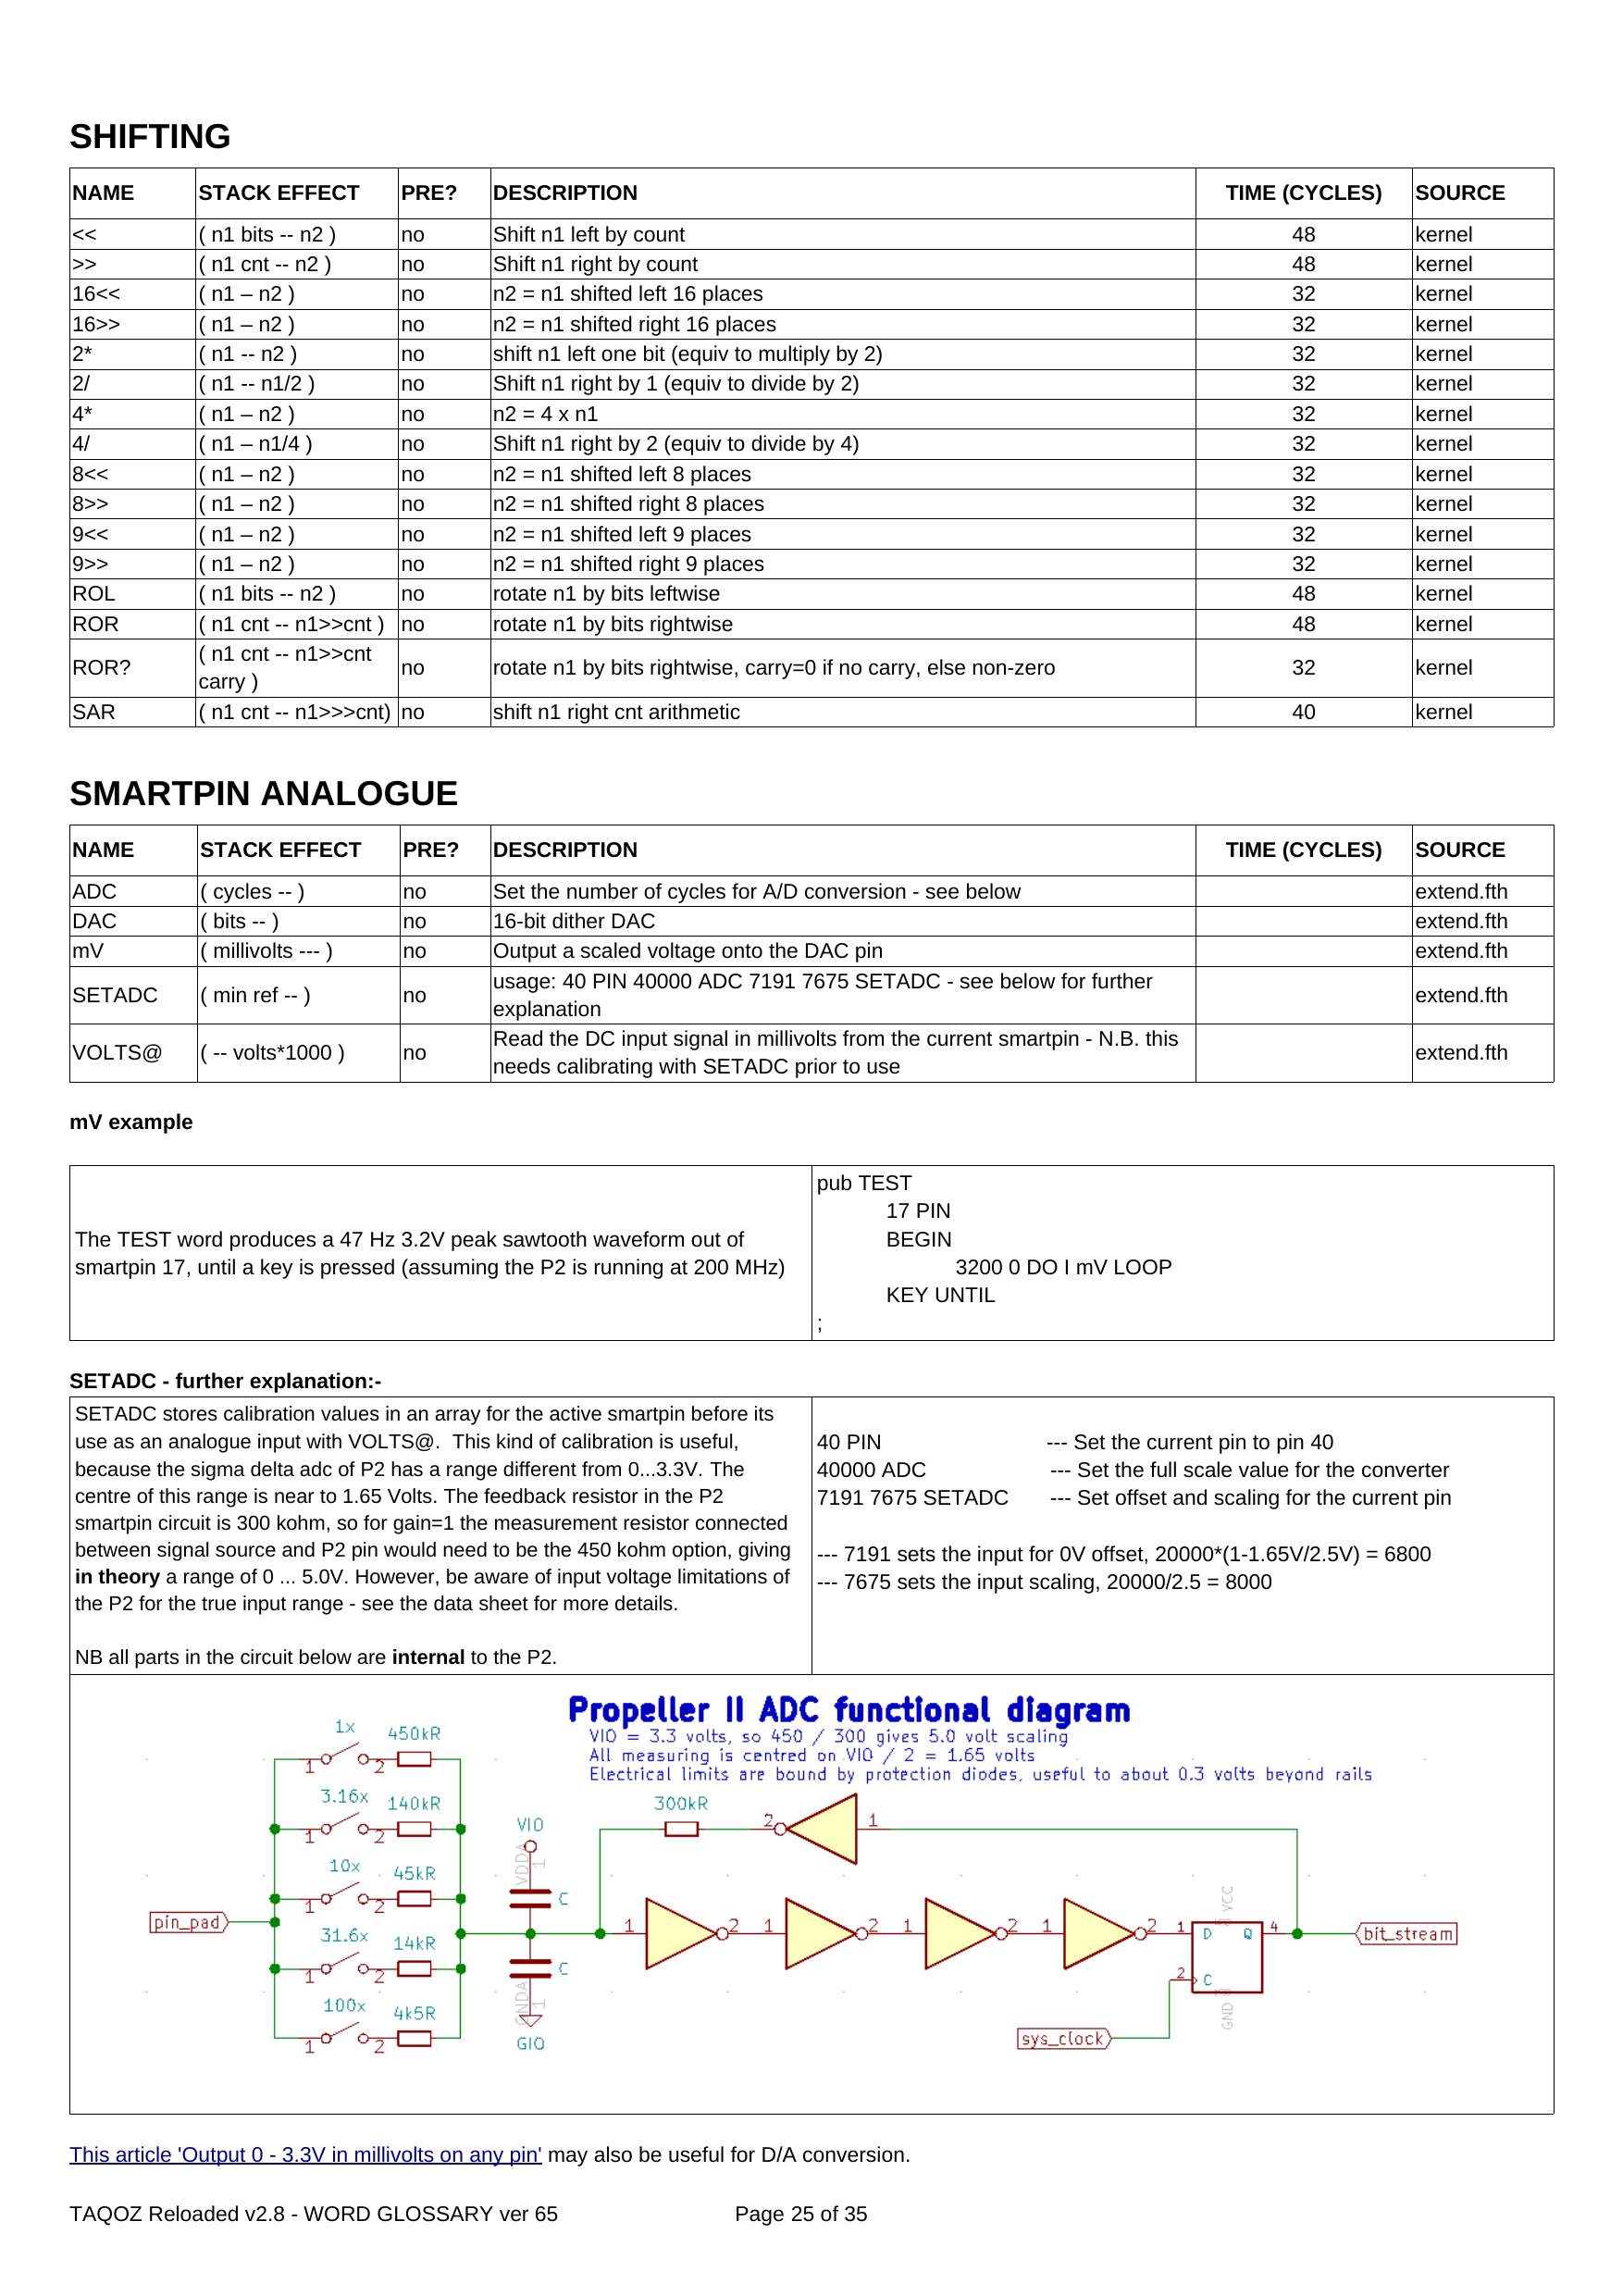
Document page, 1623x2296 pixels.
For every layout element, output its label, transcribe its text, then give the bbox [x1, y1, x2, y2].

table_cell ( n1 cnt -- n1>>>cnt) [196, 698, 398, 726]
table_cell kernel [1413, 219, 1554, 249]
table_cell VOLTS@ [70, 1024, 197, 1082]
table_cell extend.fth [1413, 937, 1554, 966]
table_cell no [399, 639, 490, 696]
subtitle SMARTPIN ANALOGUE [69, 773, 1554, 813]
table_cell kernel [1413, 610, 1554, 639]
table_cell kernel [1413, 519, 1554, 549]
table_cell kernel [1413, 490, 1554, 518]
table_cell 32 [1196, 310, 1412, 339]
table_cell kernel [1413, 579, 1554, 609]
table_cell ROL [70, 579, 195, 609]
table_header NAME [70, 168, 195, 218]
table_cell ( n1 – n2 ) [196, 490, 398, 518]
table_cell 48 [1196, 579, 1412, 609]
table_cell ROR [70, 610, 195, 639]
table_cell no [399, 610, 490, 639]
table_cell no [399, 250, 490, 279]
table_cell ( n1 – n1/4 ) [196, 429, 398, 459]
table_cell ROR? [70, 639, 195, 696]
table_header STACK EFFECT [196, 168, 398, 218]
text SETADC - further explanation:- [69, 1369, 1554, 1393]
table_cell kernel [1413, 639, 1554, 696]
table_cell no [401, 937, 490, 966]
table_cell 8<< [70, 460, 195, 489]
table_cell no [399, 400, 490, 428]
table_cell Shift n1 left by count [491, 219, 1196, 249]
table_cell 32 [1196, 400, 1412, 428]
table_header STACK EFFECT [198, 825, 400, 875]
table_cell 2/ [70, 370, 195, 399]
table_cell 40 [1196, 698, 1412, 726]
table_cell no [399, 219, 490, 249]
table_cell no [399, 310, 490, 339]
table_cell DAC [70, 907, 197, 936]
table_cell no [399, 519, 490, 549]
table_cell no [399, 279, 490, 309]
table_cell no [399, 340, 490, 368]
table_cell no [399, 460, 490, 489]
table_cell ( n1 bits -- n2 ) [196, 219, 398, 249]
table_cell ( n1 – n2 ) [196, 310, 398, 339]
table_cell kernel [1413, 279, 1554, 309]
table_cell kernel [1413, 250, 1554, 279]
table_cell ( n1 – n2 ) [196, 460, 398, 489]
table_cell ADC [70, 876, 197, 906]
table_cell Read the DC input signal in millivolts from the current smartpin - N.B. this needs calibrating with SETADC prior to use [491, 1024, 1196, 1082]
table_cell n2 = 4 x n1 [491, 400, 1196, 428]
table_cell 9<< [70, 519, 195, 549]
table_cell ( n1 -- n2 ) [196, 340, 398, 368]
table_cell >> [70, 250, 195, 279]
table_header PRE? [401, 825, 490, 875]
table_cell 16<< [70, 279, 195, 309]
table_cell Shift n1 right by 1 (equiv to divide by 2) [491, 370, 1196, 399]
table_header SETADC stores calibration values in an array for the active smartpin before its use as an analogue input with VOLTS@. This kind of calibration is useful, because the sigma delta adc of P2 has a range different from 0...3.3V. The centre of this range is near to 1.65 Volts. The feedback resistor in the P2 smartpin circuit is 300 kohm, so for gain=1 the measurement resistor connected between signal source and P2 pin would need to be the 450 kohm option, giving in theory a range of 0 ... 5.0V. However, be aware of input voltage limitations of the P2 for the true input range - see the data sheet for more details. NB all parts in the circuit below are internal to the P2. [70, 1397, 811, 1674]
table_cell Shift n1 right by 2 (equiv to divide by 4) [491, 429, 1196, 459]
table_cell ( n1 bits -- n2 ) [196, 579, 398, 609]
picture [126, 1687, 1486, 2081]
table_cell SETADC [70, 967, 197, 1024]
table_cell extend.fth [1413, 876, 1554, 906]
table_cell shift n1 left one bit (equiv to multiply by 2) [491, 340, 1196, 368]
table_cell 32 [1196, 279, 1412, 309]
table_cell Set the number of cycles for A/D conversion - see below [491, 876, 1196, 906]
table_cell << [70, 219, 195, 249]
table_cell 2* [70, 340, 195, 368]
table_cell ( n1 cnt -- n2 ) [196, 250, 398, 279]
table_cell 48 [1196, 250, 1412, 279]
table_cell 9>> [70, 550, 195, 578]
table_cell n2 = n1 shifted right 8 places [491, 490, 1196, 518]
table_cell [1196, 937, 1412, 966]
table_cell 32 [1196, 340, 1412, 368]
table_cell n2 = n1 shifted left 16 places [491, 279, 1196, 309]
table_cell n2 = n1 shifted left 9 places [491, 519, 1196, 549]
table_cell ( bits -- ) [198, 907, 400, 936]
table_cell SAR [70, 698, 195, 726]
table_cell 32 [1196, 460, 1412, 489]
table_cell ( n1 -- n1/2 ) [196, 370, 398, 399]
table_cell ( n1 – n2 ) [196, 279, 398, 309]
table_cell [70, 1675, 1554, 2114]
table_cell extend.fth [1413, 967, 1554, 1024]
text This article 'Output 0 - 3.3V in millivolts on any pin' may also be useful for D/A conversion. [69, 2141, 1554, 2166]
table_cell 32 [1196, 639, 1412, 696]
table_cell no [399, 429, 490, 459]
subtitle SHIFTING [69, 116, 1554, 155]
table_cell 4/ [70, 429, 195, 459]
table_cell n2 = n1 shifted right 16 places [491, 310, 1196, 339]
table_cell 32 [1196, 370, 1412, 399]
table_cell 32 [1196, 519, 1412, 549]
table_header TIME (CYCLES) [1196, 168, 1412, 218]
table_cell no [399, 370, 490, 399]
table_cell rotate n1 by bits rightwise, carry=0 if no carry, else non-zero [491, 639, 1196, 696]
table_header SOURCE [1413, 825, 1554, 875]
table_cell no [401, 907, 490, 936]
table_cell rotate n1 by bits rightwise [491, 610, 1196, 639]
table_cell no [401, 876, 490, 906]
table_cell no [399, 579, 490, 609]
table_cell ( cycles -- ) [198, 876, 400, 906]
table_cell 16-bit dither DAC [491, 907, 1196, 936]
table_cell kernel [1413, 310, 1554, 339]
table_cell 48 [1196, 610, 1412, 639]
table_header PRE? [399, 168, 490, 218]
table_cell ( n1 – n2 ) [196, 550, 398, 578]
table_header DESCRIPTION [491, 168, 1196, 218]
table_cell no [399, 550, 490, 578]
text mV example [69, 1110, 1554, 1134]
table_cell [1196, 967, 1412, 1024]
table_cell ( n1 – n2 ) [196, 519, 398, 549]
table_cell [1196, 1024, 1412, 1082]
table_header SOURCE [1413, 168, 1554, 218]
table_cell kernel [1413, 460, 1554, 489]
table_header 40 PIN --- Set the current pin to pin 40 40000 ADC --- Set the full scale value for the converter 7191 7675 SETADC --- Set offset and scaling for the current pin --- 7191 sets the input for 0V offset, 20000*(1-1.65V/2.5V) = 6800 --- 7675 sets the input scaling, 20000/2.5 = 8000 [812, 1397, 1554, 1674]
table_cell [1196, 876, 1412, 906]
table_cell ( n1 – n2 ) [196, 400, 398, 428]
table_cell 8>> [70, 490, 195, 518]
table_cell 32 [1196, 490, 1412, 518]
table_cell kernel [1413, 698, 1554, 726]
table_cell kernel [1413, 400, 1554, 428]
table_cell ( n1 cnt -- n1>>cnt ) [196, 610, 398, 639]
table_cell n2 = n1 shifted right 9 places [491, 550, 1196, 578]
table_cell [1196, 907, 1412, 936]
table_cell no [401, 967, 490, 1024]
table_cell Output a scaled voltage onto the DAC pin [491, 937, 1196, 966]
table_cell mV [70, 937, 197, 966]
table_cell 32 [1196, 429, 1412, 459]
table_cell 32 [1196, 550, 1412, 578]
table_cell ( n1 cnt -- n1>>cnt carry ) [196, 639, 398, 696]
table_cell 4* [70, 400, 195, 428]
table_cell Shift n1 right by count [491, 250, 1196, 279]
table_cell 16>> [70, 310, 195, 339]
table_cell ( millivolts --- ) [198, 937, 400, 966]
table_header NAME [70, 825, 197, 875]
table_cell kernel [1413, 370, 1554, 399]
table_cell kernel [1413, 340, 1554, 368]
table_header The TEST word produces a 47 Hz 3.2V peak sawtooth waveform out of smartpin 17, until a key is pressed (assuming the P2 is running at 200 MHz) [70, 1166, 811, 1340]
table_cell n2 = n1 shifted left 8 places [491, 460, 1196, 489]
table_cell rotate n1 by bits leftwise [491, 579, 1196, 609]
table_cell ( min ref -- ) [198, 967, 400, 1024]
table_cell extend.fth [1413, 1024, 1554, 1082]
table_header pub TEST 17 PIN BEGIN 3200 0 DO I mV LOOP KEY UNTIL ; [812, 1166, 1554, 1340]
table_cell shift n1 right cnt arithmetic [491, 698, 1196, 726]
table_cell no [401, 1024, 490, 1082]
table_cell extend.fth [1413, 907, 1554, 936]
table_header DESCRIPTION [491, 825, 1196, 875]
table_cell kernel [1413, 550, 1554, 578]
table_cell usage: 40 PIN 40000 ADC 7191 7675 SETADC - see below for further explanation [491, 967, 1196, 1024]
table_header TIME (CYCLES) [1196, 825, 1412, 875]
table_cell no [399, 698, 490, 726]
table_cell 48 [1196, 219, 1412, 249]
table_cell kernel [1413, 429, 1554, 459]
table_cell ( -- volts*1000 ) [198, 1024, 400, 1082]
table_cell no [399, 490, 490, 518]
